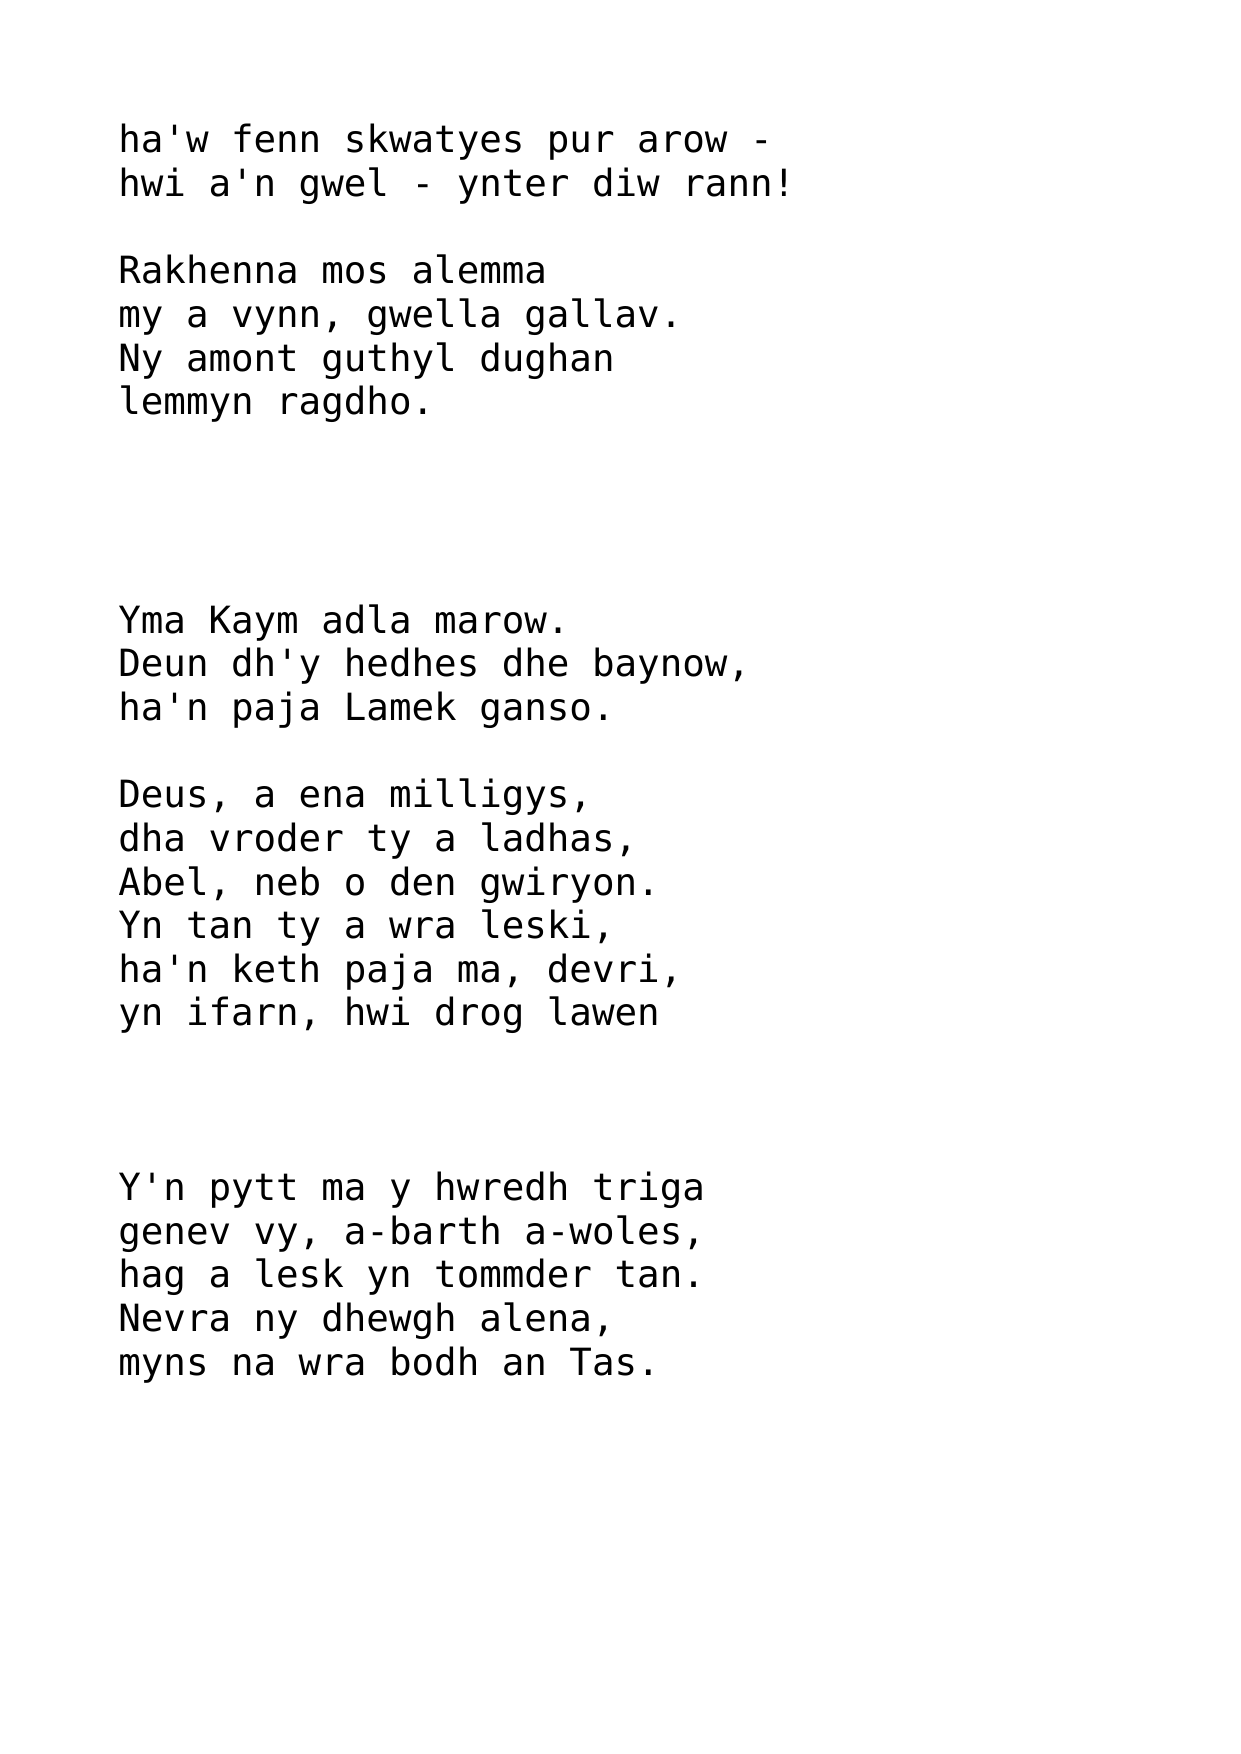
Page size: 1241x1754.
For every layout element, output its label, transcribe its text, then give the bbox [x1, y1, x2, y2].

text genev vy, a-barth a-woles, [118, 1209, 1122, 1253]
text dha vroder ty a ladhas, [118, 816, 1122, 860]
text Nevra ny dhewgh alena, [118, 1297, 1122, 1340]
text ha'n paja Lamek ganso. [118, 686, 1122, 729]
text yn ifarn, hwi drog lawen [118, 991, 1122, 1035]
text hwi a'n gwel - ynter diw rann! [118, 162, 1122, 205]
text Rakhenna mos alemma [118, 249, 1122, 293]
text Yma Kaym adla marow. [118, 598, 1122, 642]
text Ny amont guthyl dughan [118, 336, 1122, 380]
text Deus, a ena milligys, [118, 773, 1122, 816]
text Y'n pytt ma y hwredh triga [118, 1166, 1122, 1209]
text ha'w fenn skwatyes pur arow - [118, 118, 1122, 162]
text lemmyn ragdho. [118, 380, 1122, 424]
text myns na wra bodh an Tas. [118, 1340, 1122, 1384]
text my a vynn, gwella gallav. [118, 293, 1122, 336]
text Yn tan ty a wra leski, [118, 904, 1122, 947]
text Abel, neb o den gwiryon. [118, 860, 1122, 904]
text ha'n keth paja ma, devri, [118, 947, 1122, 991]
text hag a lesk yn tommder tan. [118, 1253, 1122, 1297]
text Deun dh'y hedhes dhe baynow, [118, 642, 1122, 686]
